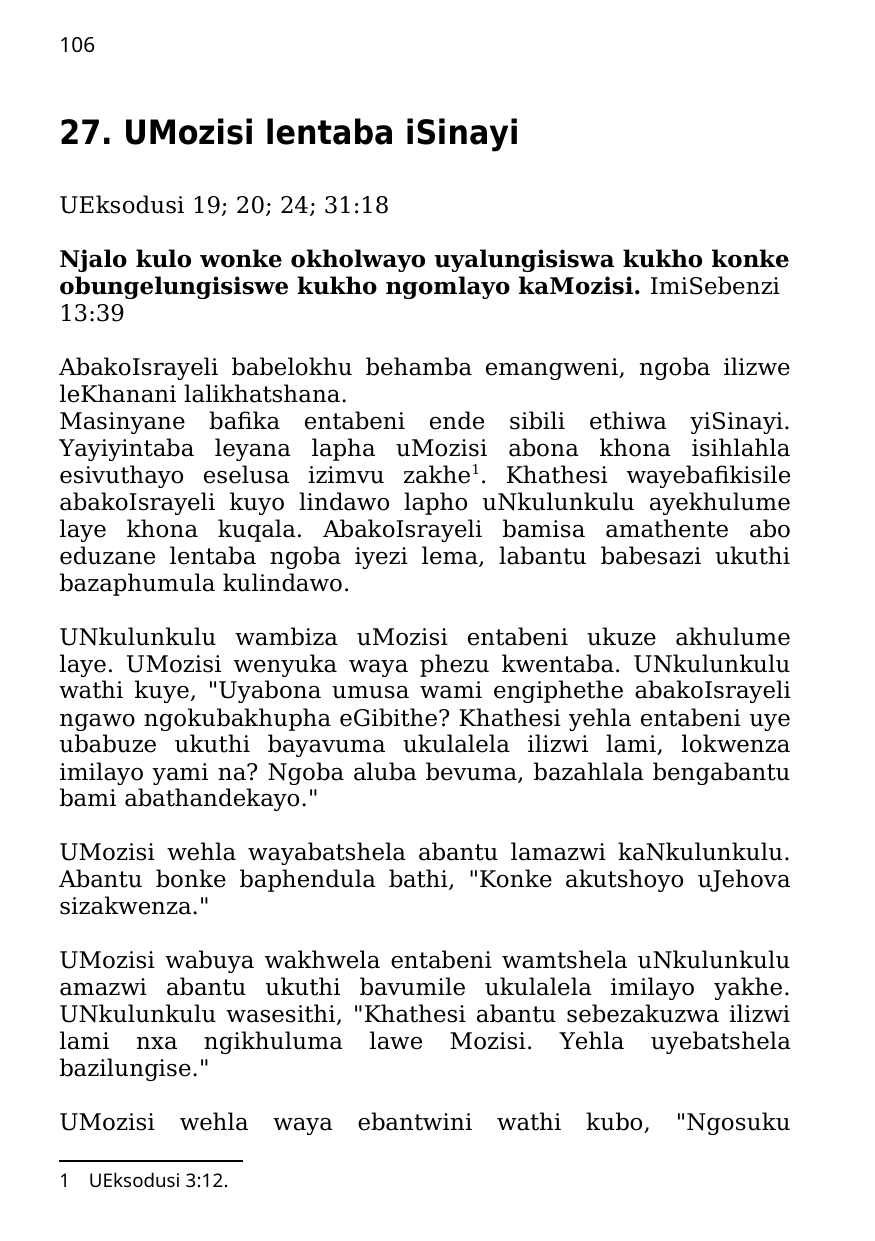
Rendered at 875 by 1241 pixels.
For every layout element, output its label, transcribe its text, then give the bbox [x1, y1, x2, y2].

text UMozisi wehla wayabatshela abantu lamazwi kaNkulunkulu. Abantu bonke baphendula bathi, "Konke akutshoyo uJehova sizakwenza." [59, 839, 791, 920]
text Masinyane bafika entabeni ende sibili ethiwa yiSinayi. Yayiyintaba leyana lapha uMozisi abona khona isihlahla esivuthayo eselusa izimvu zakhe. Khathesi wayebafikisile abakoIsrayeli kuyo lindawo lapho uNkulunkulu ayekhulume laye khona kuqala. AbakoIsrayeli bamisa amathente abo eduzane lentaba ngoba iyezi lema, labantu babesazi ukuthi bazaphumula kulindawo. [59, 408, 791, 597]
text Njalo kulo wonke okholwayo uyalungisiswa kukho konke obungelungisiswe kukho ngomlayo kaMozisi. ImiSebenzi 13:39 [59, 246, 791, 327]
subtitle 27. UMozisi lentaba iSinayi [59, 113, 791, 152]
text UMozisi wabuya wakhwela entabeni wamtshela uNkulunkulu amazwi abantu ukuthi bavumile ukulalela imilayo yakhe. UNkulunkulu wasesithi, "Khathesi abantu sebezakuzwa ilizwi lami nxa ngikhuluma lawe Mozisi. Yehla uyebatshela bazilungise." [59, 947, 791, 1082]
text AbakoIsrayeli babelokhu behamba emangweni, ngoba ilizwe leKhanani lalikhatshana. [59, 354, 791, 408]
text UMozisi wehla waya ebantwini wathi kubo, "Ngosuku [59, 1109, 791, 1136]
text UEksodusi 19; 20; 24; 31:18 [59, 192, 791, 219]
text UEksodusi 3:12. [59, 1167, 791, 1193]
text UNkulunkulu wambiza uMozisi entabeni ukuze akhulume laye. UMozisi wenyuka waya phezu kwentaba. UNkulunkulu wathi kuye, "Uyabona umusa wami engiphethe abakoIsrayeli ngawo ngokubakhupha eGibithe? Khathesi yehla entabeni uye ubabuze ukuthi bayavuma ukulalela ilizwi lami, lokwenza imilayo yami na? Ngoba aluba bevuma, bazahlala bengabantu bami abathandekayo." [59, 623, 791, 812]
